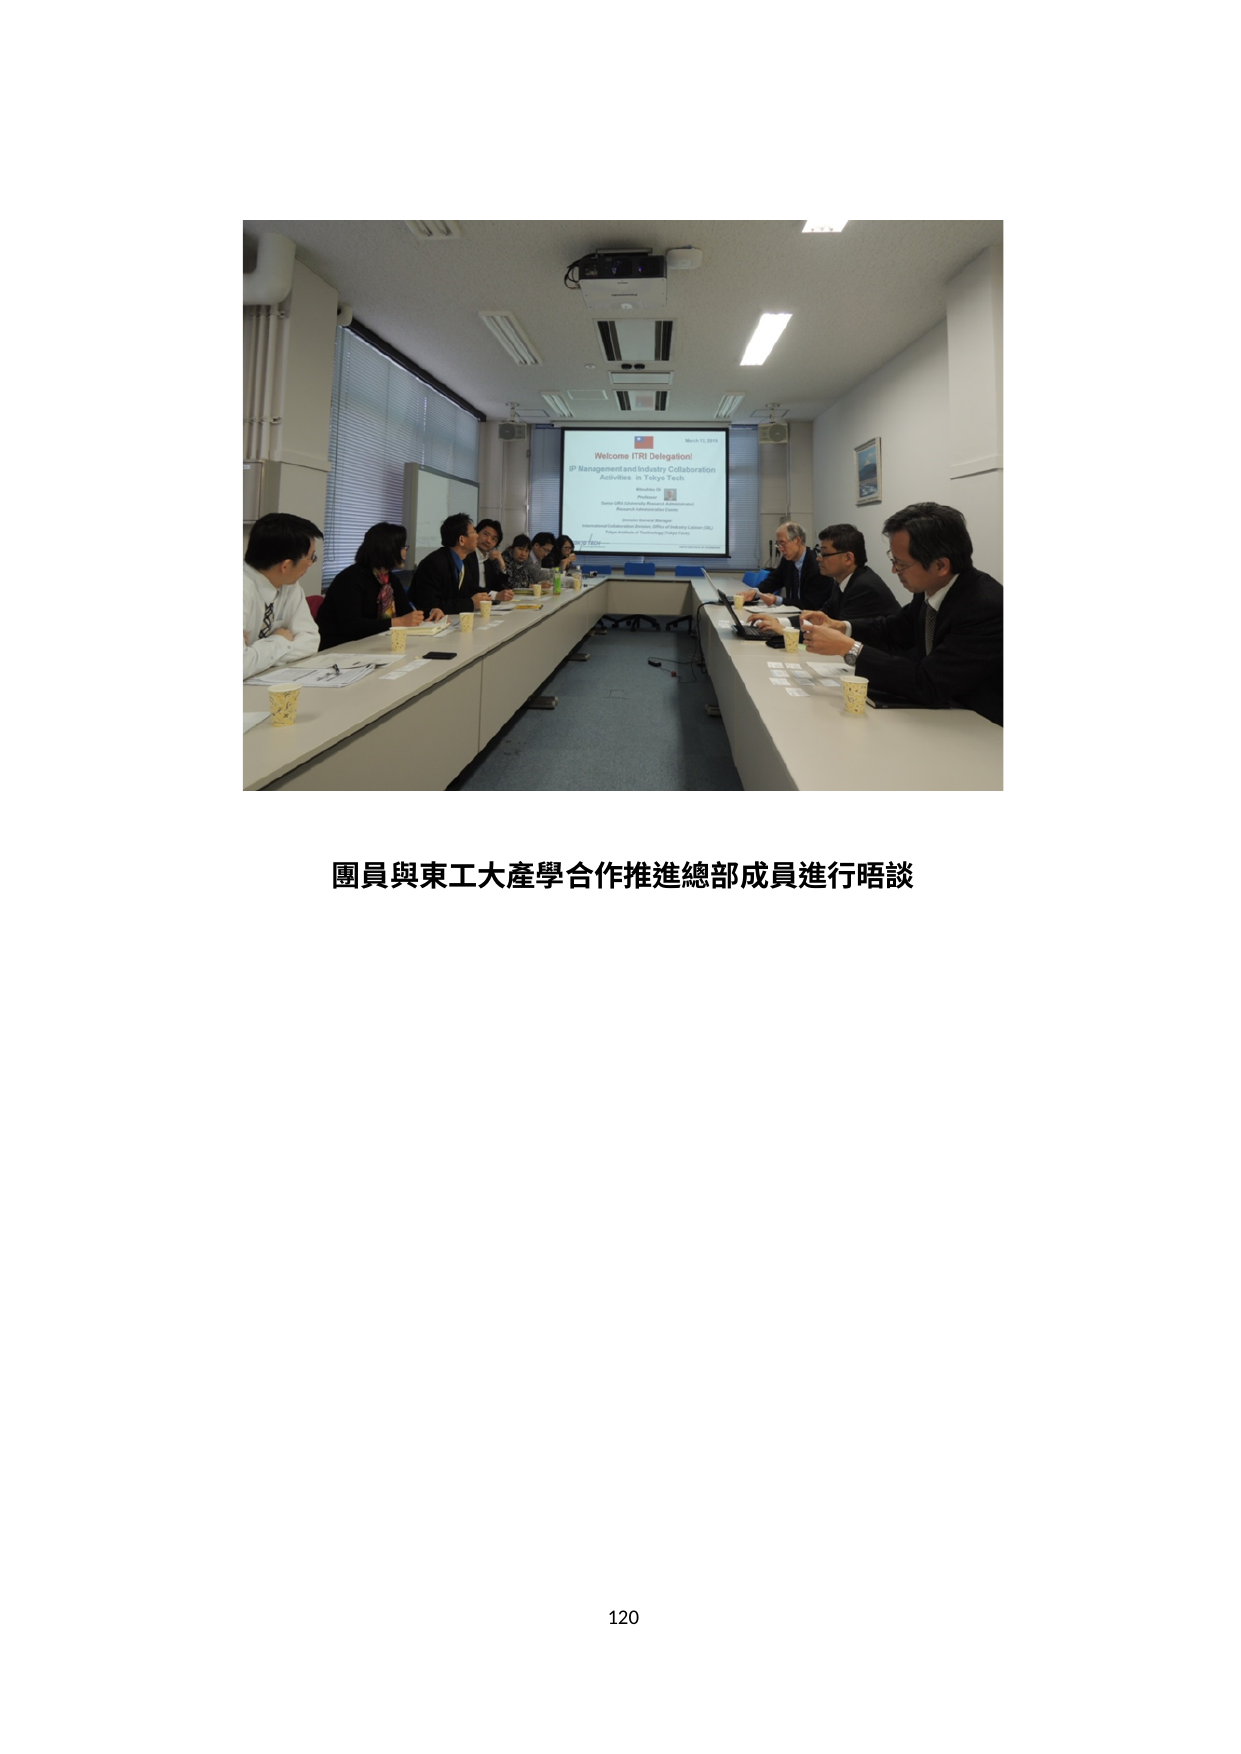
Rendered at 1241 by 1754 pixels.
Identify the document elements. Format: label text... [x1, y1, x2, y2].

picture [242, 220, 1004, 791]
text 團員與東工大產學合作推進總部成員進行晤談 [148, 837, 1098, 912]
